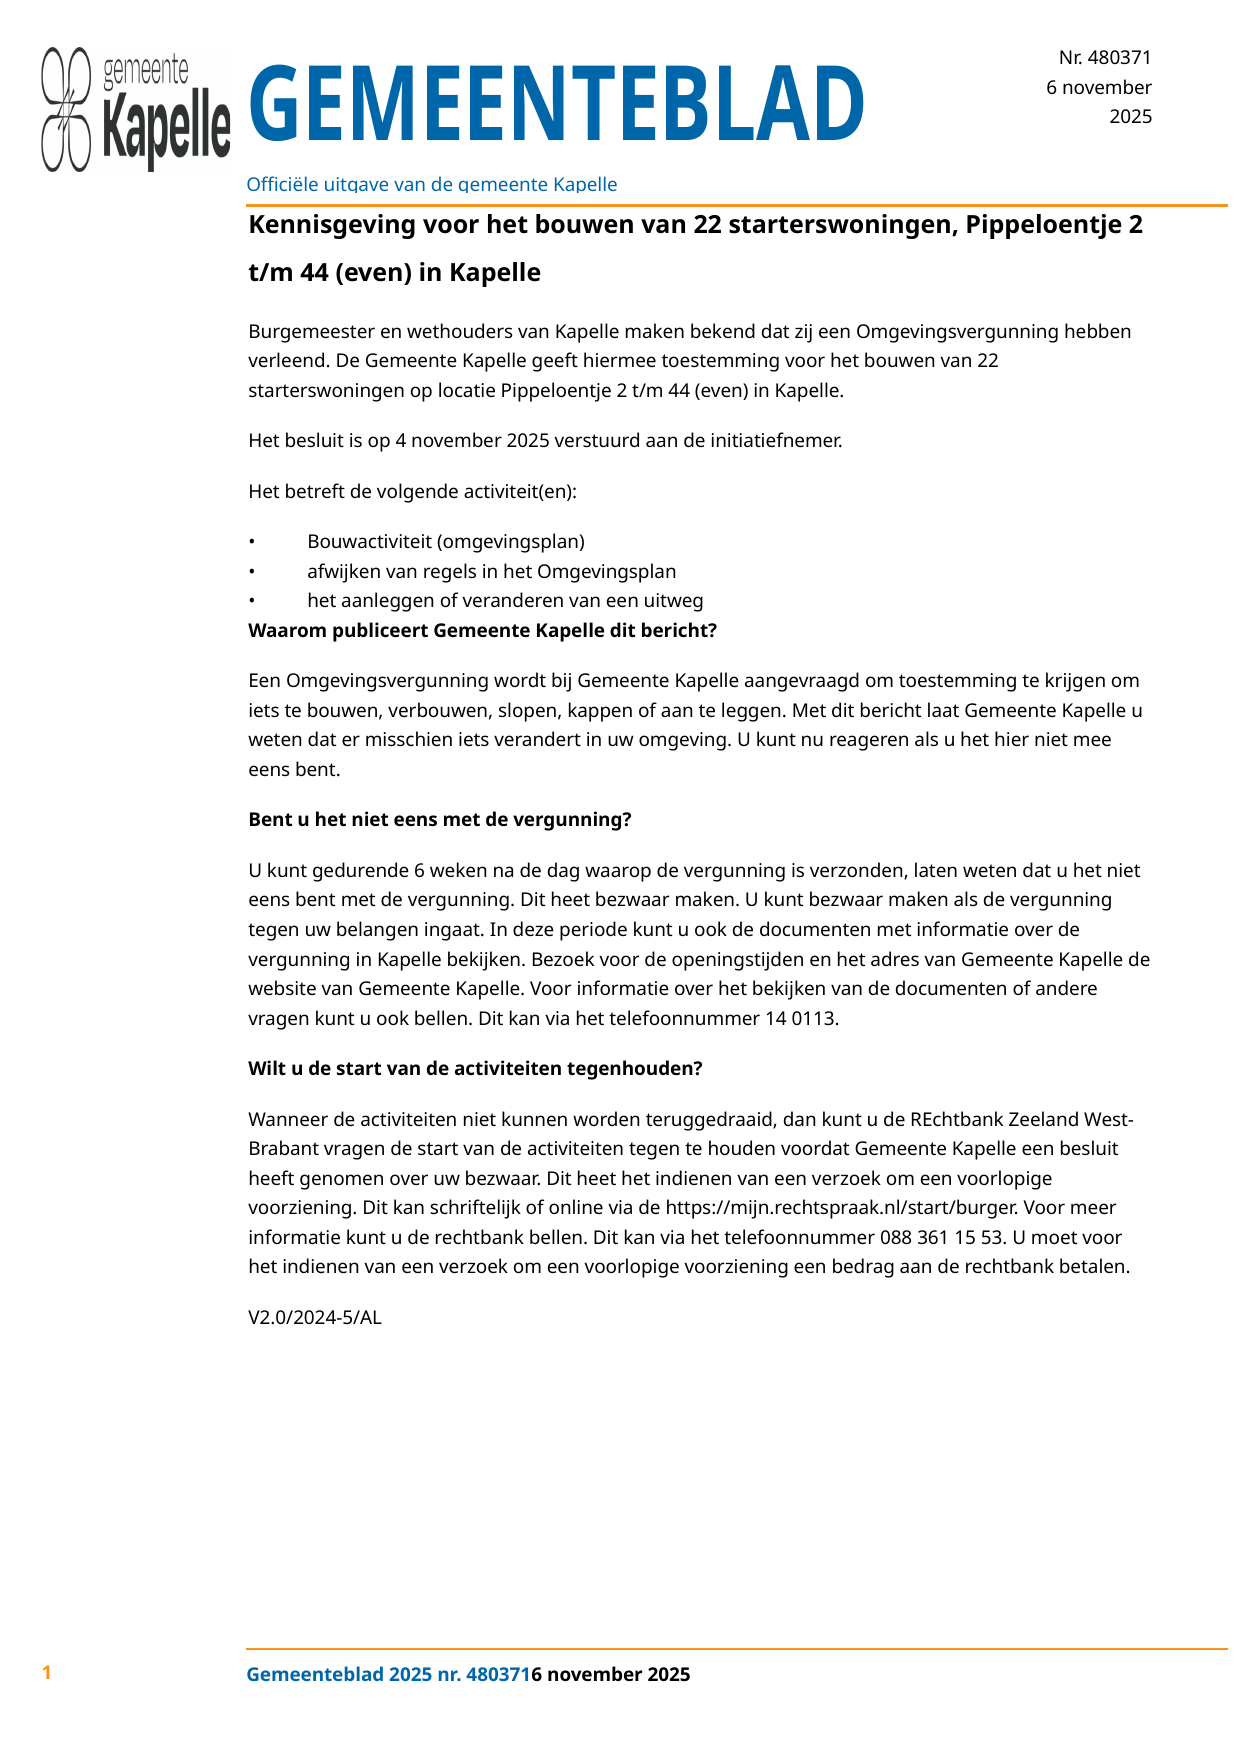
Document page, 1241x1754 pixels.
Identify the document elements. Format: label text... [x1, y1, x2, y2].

text Waarom publiceert Gemeente Kapelle dit bericht? [248, 617, 1152, 643]
list het aanleggen of veranderen van een uitweg [248, 587, 1152, 613]
text Kennisgeving voor het bouwen van 22 starterswoningen, Pippeloentje 2 t/m 44 (even) in Kapelle [248, 207, 1152, 288]
text U kunt gedurende 6 weken na de dag waarop de vergunning is verzonden, laten weten dat u het niet eens bent met de vergunning. Dit heet bezwaar maken. U kunt bezwaar maken als de vergunning tegen uw belangen ingaat. In deze periode kunt u ook de documenten met informatie over de vergunning in Kapelle bekijken. Bezoek voor de openingstijden en het adres van Gemeente Kapelle de website van Gemeente Kapelle. Voor informatie over het bekijken van de documenten of andere vragen kunt u ook bellen. Dit kan via het telefoonnummer 14 0113. [248, 857, 1152, 1031]
list Bouwactiviteit (omgevingsplan) [248, 528, 1152, 554]
text Bent u het niet eens met de vergunning? [248, 807, 1152, 832]
list afwijken van regels in het Omgevingsplan [248, 558, 1152, 584]
text Wilt u de start van de activiteiten tegenhouden? [248, 1055, 1152, 1081]
text Een Omgevingsvergunning wordt bij Gemeente Kapelle aangevraagd om toestemming te krijgen om iets te bouwen, verbouwen, slopen, kappen of aan te leggen. Met dit bericht laat Gemeente Kapelle u weten dat er misschien iets verandert in uw omgeving. U kunt nu reageren als u het hier niet mee eens bent. [248, 667, 1152, 782]
text Burgemeester en wethouders van Kapelle maken bekend dat zij een Omgevingsvergunning hebben verleend. De Gemeente Kapelle geeft hiermee toestemming voor het bouwen van 22 starterswoningen op locatie Pippeloentje 2 t/m 44 (even) in Kapelle. [248, 318, 1152, 403]
text Wanneer de activiteiten niet kunnen worden teruggedraaid, dan kunt u de REchtbank Zeeland West-Brabant vragen de start van de activiteiten tegen te houden voordat Gemeente Kapelle een besluit heeft genomen over uw bezwaar. Dit heet het indienen van een verzoek om een voorlopige voorziening. Dit kan schriftelijk of online via de https://mijn.rechtspraak.nl/start/burger. Voor meer informatie kunt u de rechtbank bellen. Dit kan via het telefoonnummer 088 361 15 53. U moet voor het indienen van een verzoek om een voorlopige voorziening een bedrag aan de rechtbank betalen. [248, 1106, 1152, 1279]
text Het besluit is op 4 november 2025 verstuurd aan de initiatiefnemer. [248, 427, 1152, 453]
picture [41, 47, 231, 172]
text Het betreft de volgende activiteit(en): [248, 478, 1152, 504]
text V2.0/2024-5/AL [248, 1304, 1152, 1330]
